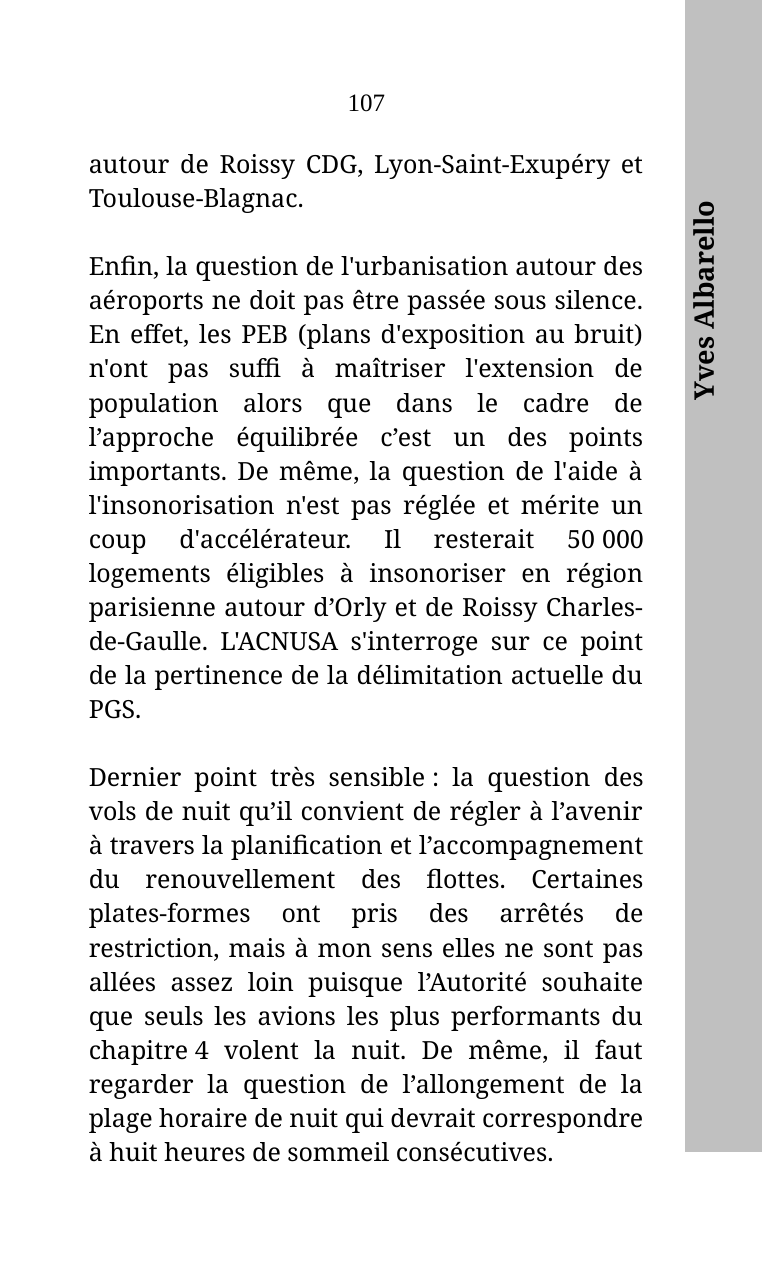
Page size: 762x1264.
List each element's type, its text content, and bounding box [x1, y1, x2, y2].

text Dernier point très sensible : la question des vols de nuit qu’il convient de régler à l’avenir à travers la planification et l’accompagnement du renouvellement des flottes. Certaines plates-formes ont pris des arrêtés de restriction, mais à mon sens elles ne sont pas allées assez loin puisque l’Autorité souhaite que seuls les avions les plus performants du chapitre 4 volent la nuit. De même, il faut regarder la question de l’allongement de la plage horaire de nuit qui devrait correspondre à huit heures de sommeil consécutives. [88, 760, 644, 1169]
text autour de Roissy CDG, Lyon-Saint-Exupéry et Toulouse-Blagnac. [88, 147, 644, 215]
text Enfin, la question de l'urbanisation autour des aéroports ne doit pas être passée sous silence. En effet, les PEB (plans d'exposition au bruit) n'ont pas suffi à maîtriser l'extension de population alors que dans le cadre de l’approche équilibrée c’est un des points importants. De même, la question de l'aide à l'insonorisation n'est pas réglée et mérite un coup d'accélérateur. Il resterait 50 000 logements éligibles à insonoriser en région parisienne autour d’Orly et de Roissy Charles-de-Gaulle. L'ACNUSA s'interroge sur ce point de la pertinence de la délimitation actuelle du PGS. [88, 249, 644, 726]
text Yves Albarello [685, 187, 762, 400]
